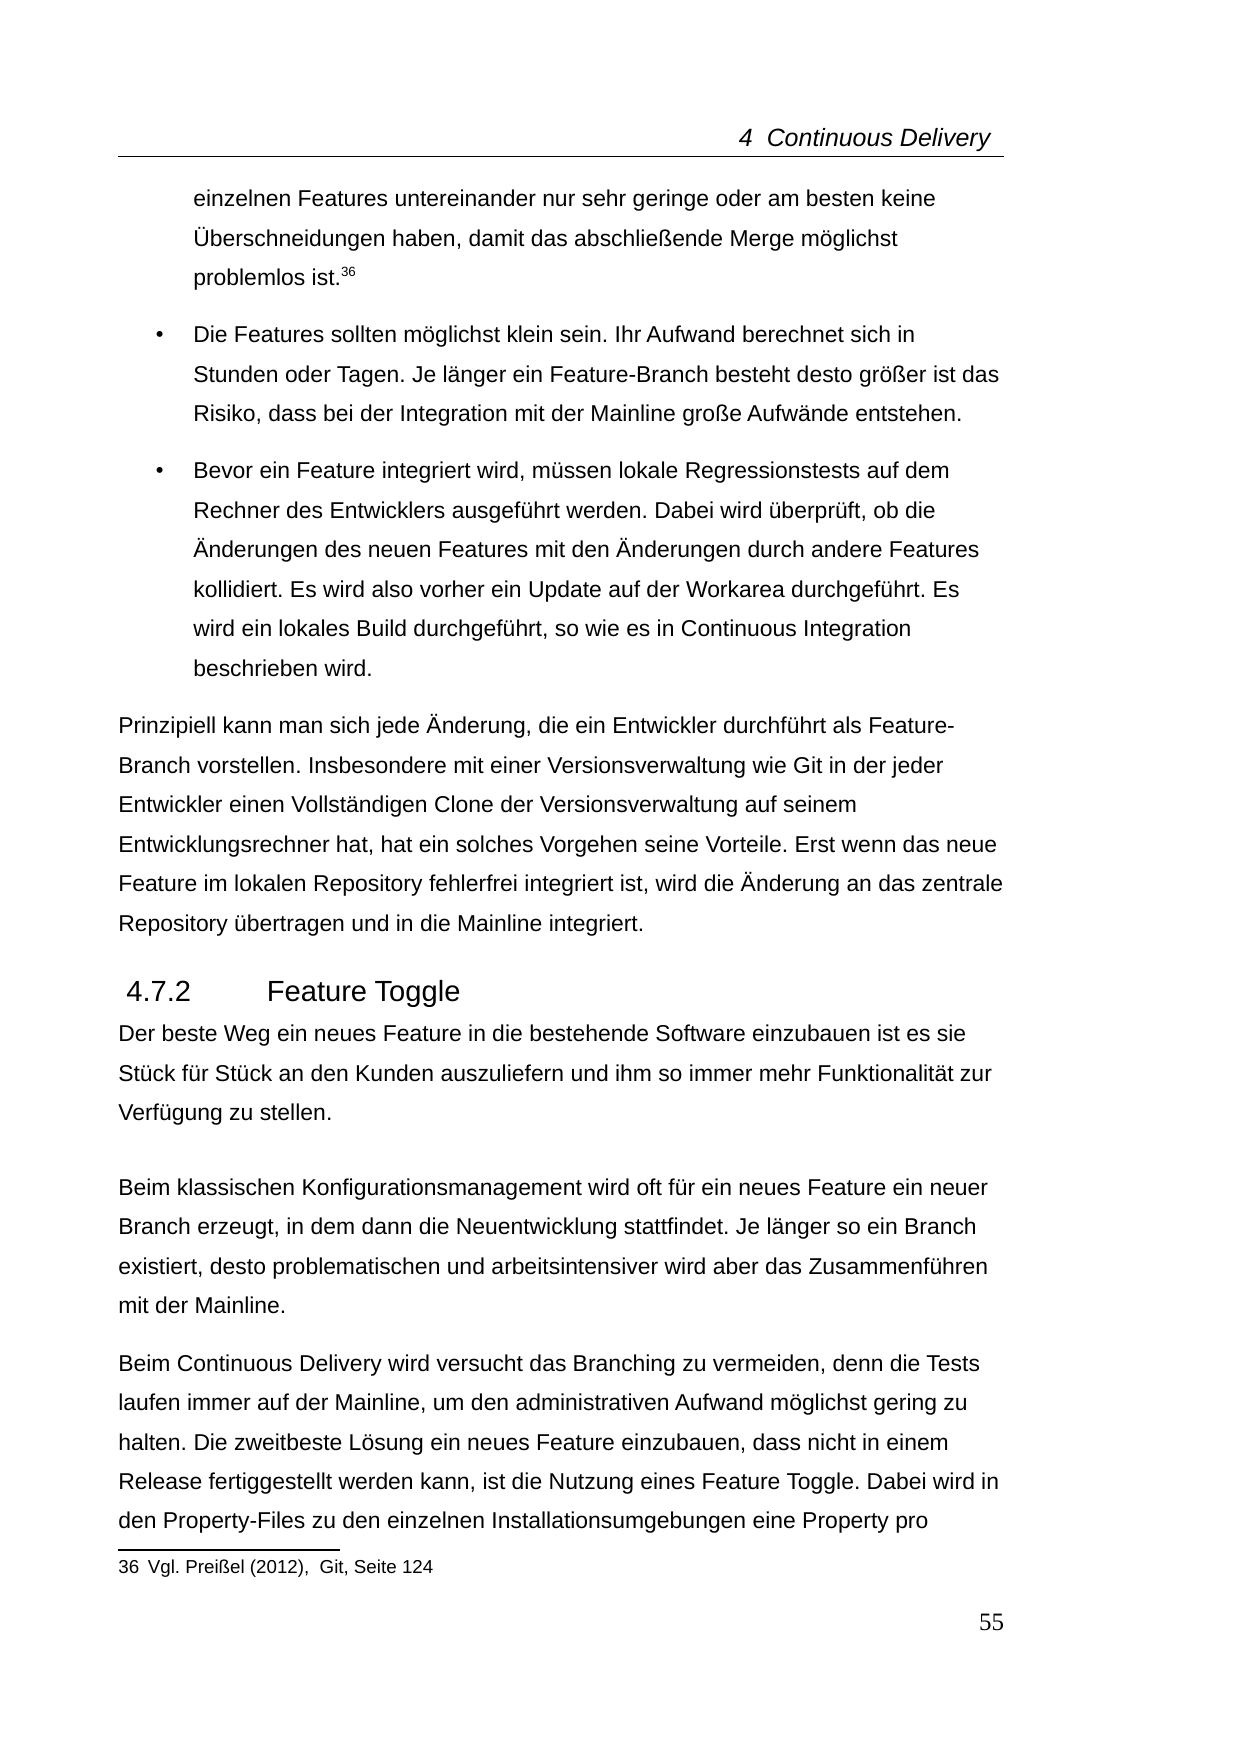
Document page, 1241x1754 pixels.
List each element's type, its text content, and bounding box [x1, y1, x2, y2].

text Beim klassischen Konfigurationsmanagement wird oft für ein neues Feature ein neuer Branch erzeugt, in dem dann die Neuentwicklung stattfindet. Je länger so ein Branch existiert, desto problematischen und arbeitsintensiver wird aber das Zusammenführen mit der Mainline. [118, 1174, 1004, 1319]
list Die Features sollten möglichst klein sein. Ihr Aufwand berechnet sich in Stunden oder Tagen. Je länger ein Feature-Branch besteht desto größer ist das Risiko, dass bei der Integration mit der Mainline große Aufwände entstehen. [156, 321, 1004, 427]
text Der beste Weg ein neues Feature in die bestehende Software einzubauen ist es sie Stück für Stück an den Kunden auszuliefern und ihm so immer mehr Funktionalität zur Verfügung zu stellen. [118, 1020, 1004, 1125]
subtitle Feature Toggle [118, 974, 1004, 1007]
list Bevor ein Feature integriert wird, müssen lokale Regressionstests auf dem Rechner des Entwicklers ausgeführt werden. Dabei wird überprüft, ob die Änderungen des neuen Features mit den Änderungen durch andere Features kollidiert. Es wird also vorher ein Update auf der Workarea durchgeführt. Es wird ein lokales Build durchgeführt, so wie es in Continuous Integration beschrieben wird. [156, 457, 1004, 681]
text Prinzipiell kann man sich jede Änderung, die ein Entwickler durchführt als Feature-Branch vorstellen. Insbesondere mit einer Versionsverwaltung wie Git in der jeder Entwickler einen Vollständigen Clone der Versionsverwaltung auf seinem Entwicklungsrechner hat, hat ein solches Vorgehen seine Vorteile. Erst wenn das neue Feature im lokalen Repository fehlerfrei integriert ist, wird die Änderung an das zentrale Repository übertragen und in die Mainline integriert. [118, 712, 1004, 936]
text Beim Continuous Delivery wird versucht das Branching zu vermeiden, denn die Tests laufen immer auf der Mainline, um den administrativen Aufwand möglichst gering zu halten. Die zweitbeste Lösung ein neues Feature einzubauen, dass nicht in einem Release fertiggestellt werden kann, ist die Nutzung eines Feature Toggle. Dabei wird in den Property-Files zu den einzelnen Installationsumgebungen eine Property pro [118, 1349, 1004, 1534]
list einzelnen Features untereinander nur sehr geringe oder am besten keine Überschneidungen haben, damit das abschließende Merge möglichst problemlos ist. [156, 185, 1004, 291]
list Vgl. Preißel (2012), Git, Seite 124 [118, 1556, 1004, 1578]
